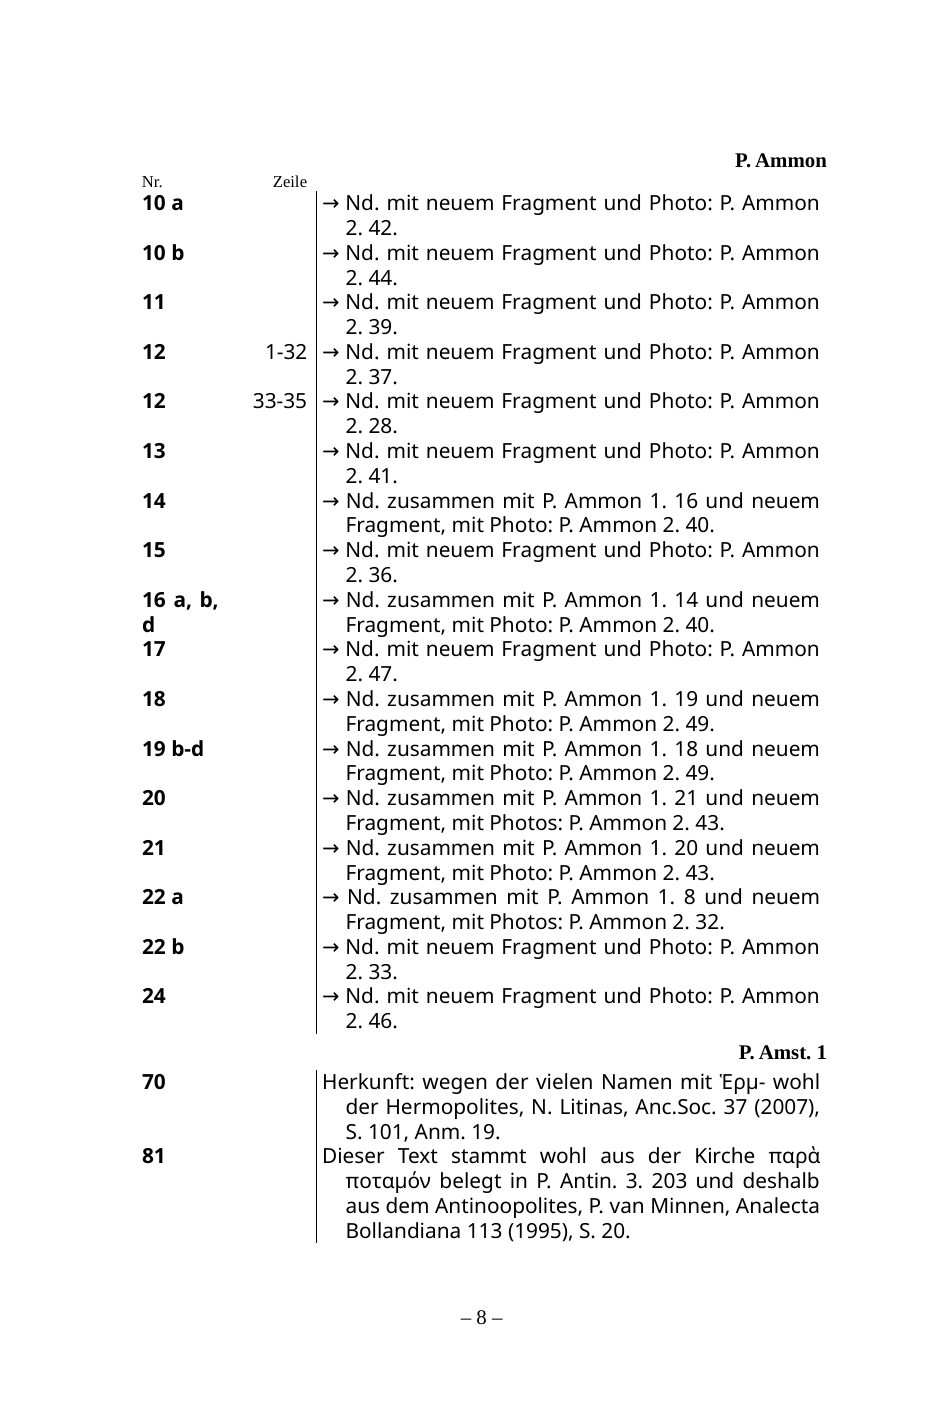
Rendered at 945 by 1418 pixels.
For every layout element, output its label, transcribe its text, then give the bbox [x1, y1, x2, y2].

table_cell [224, 786, 316, 835]
table_cell 22 b [136, 935, 224, 984]
table_cell → Nd. mit neuem Fragment und Photo: P. Ammon 2. 37. [317, 340, 827, 389]
table_cell [224, 588, 316, 637]
subtitle P. Amst. 1 [136, 1040, 827, 1064]
table_header [224, 1070, 316, 1144]
table_cell 17 [136, 637, 224, 687]
table_cell [224, 290, 316, 339]
table_cell 11 [136, 290, 224, 339]
table_cell [224, 240, 316, 290]
table_cell 20 [136, 786, 224, 835]
table_cell [224, 736, 316, 786]
table_cell [224, 935, 316, 984]
table_cell 12 [136, 389, 224, 439]
table_cell → Nd. mit neuem Fragment und Photo: P. Ammon 2. 44. [317, 240, 827, 290]
table_cell 18 [136, 687, 224, 736]
table_cell [224, 687, 316, 736]
table_cell 15 [136, 538, 224, 587]
table_cell 19 b-d [136, 736, 224, 786]
table_cell → Nd. mit neuem Fragment und Photo: P. Ammon 2. 46. [317, 984, 827, 1034]
table_cell 10 b [136, 240, 224, 290]
table_cell 1-32 [224, 340, 316, 389]
table_cell [224, 885, 316, 934]
table_cell → Nd. mit neuem Fragment und Photo: P. Ammon 2. 47. [317, 637, 827, 687]
table_cell [224, 984, 316, 1034]
table_cell 24 [136, 984, 224, 1034]
table_cell [224, 1144, 316, 1243]
table_cell 14 [136, 488, 224, 538]
table_cell 22 a [136, 885, 224, 934]
table_cell 16 a, b, d [136, 588, 224, 637]
table_cell → Nd. mit neuem Fragment und Photo: P. Ammon 2. 39. [317, 290, 827, 339]
table_cell 12 [136, 340, 224, 389]
table_cell → Nd. zusammen mit P. Ammon 1. 8 und neuem Fragment, mit Photos: P. Ammon 2. 32. [317, 885, 827, 934]
table_cell [224, 191, 316, 240]
table_cell → Nd. mit neuem Fragment und Photo: P. Ammon 2. 36. [317, 538, 827, 587]
table_cell → Nd. mit neuem Fragment und Photo: P. Ammon 2. 28. [317, 389, 827, 439]
table_cell Dieser Text stammt wohl aus der Kirche παρὰ ποταμόν belegt in P. Antin. 3. 203 und deshalb aus dem Antinoopolites, P. van Minnen, Analecta Bollandiana 113 (1995), S. 20. [317, 1144, 827, 1243]
table_cell [224, 439, 316, 488]
table_cell → Nd. zusammen mit P. Ammon 1. 14 und neuem Fragment, mit Photo: P. Ammon 2. 40. [317, 588, 827, 637]
table_header Herkunft: wegen der vielen Namen mit Ἑρμ- wohl der Hermopolites, N. Litinas, Anc.Soc. 37 (2007), S. 101, Anm. 19. [317, 1070, 827, 1144]
table_cell → Nd. mit neuem Fragment und Photo: P. Ammon 2. 41. [317, 439, 827, 488]
table_cell 10 a [136, 191, 224, 240]
table_cell 33-35 [224, 389, 316, 439]
table_cell → Nd. zusammen mit P. Ammon 1. 18 und neuem Fragment, mit Photo: P. Ammon 2. 49. [317, 736, 827, 786]
table_cell → Nd. zusammen mit P. Ammon 1. 19 und neuem Fragment, mit Photo: P. Ammon 2. 49. [317, 687, 827, 736]
table_cell → Nd. zusammen mit P. Ammon 1. 20 und neuem Fragment, mit Photo: P. Ammon 2. 43. [317, 835, 827, 885]
table_cell [224, 538, 316, 587]
table_cell → Nd. mit neuem Fragment und Photo: P. Ammon 2. 42. [317, 191, 827, 240]
table_cell 21 [136, 835, 224, 885]
table_header 70 [136, 1070, 224, 1144]
table_cell 13 [136, 439, 224, 488]
table_cell → Nd. mit neuem Fragment und Photo: P. Ammon 2. 33. [317, 935, 827, 984]
table_cell [224, 488, 316, 538]
table_cell → Nd. zusammen mit P. Ammon 1. 21 und neuem Fragment, mit Photos: P. Ammon 2. 43. [317, 786, 827, 835]
table_cell [224, 637, 316, 687]
table_cell [224, 835, 316, 885]
table_cell → Nd. zusammen mit P. Ammon 1. 16 und neuem Fragment, mit Photo: P. Ammon 2. 40. [317, 488, 827, 538]
table_cell 81 [136, 1144, 224, 1243]
